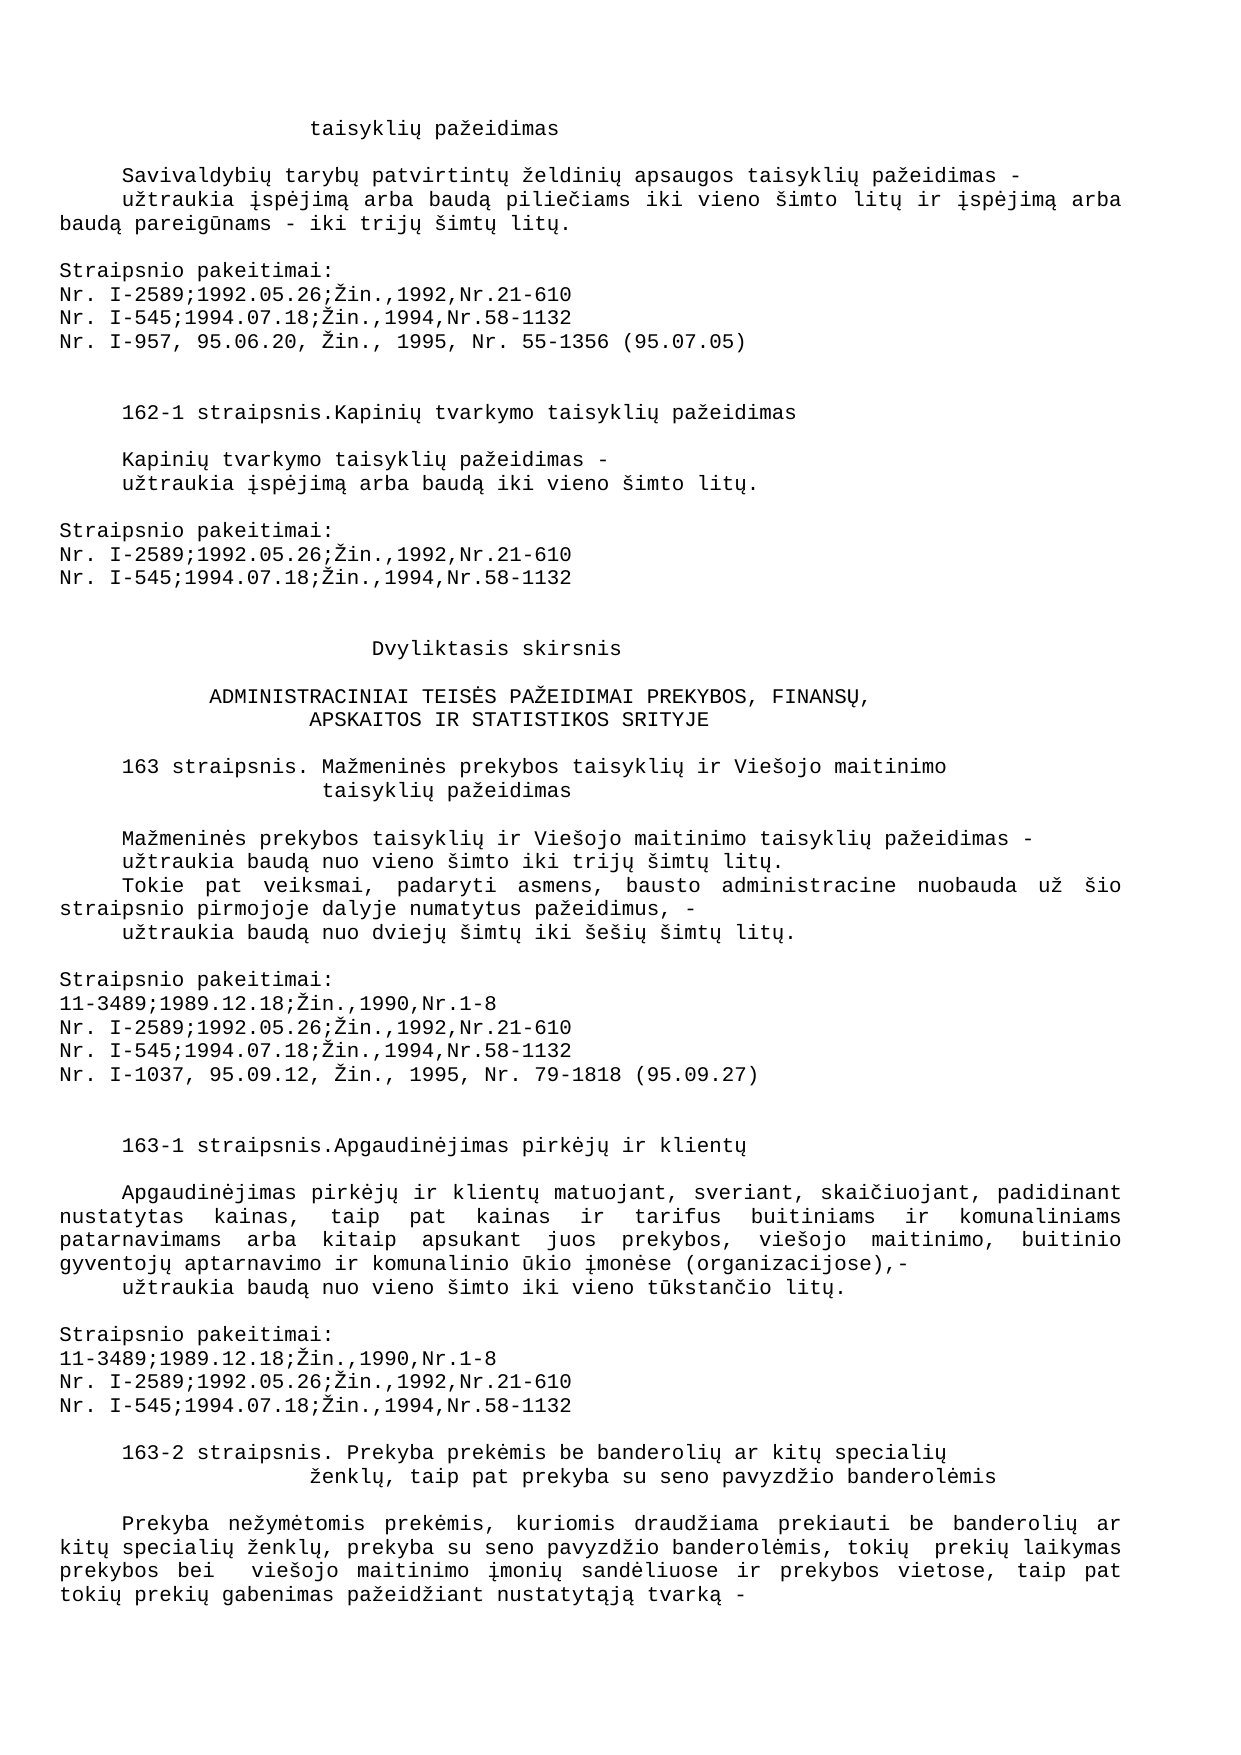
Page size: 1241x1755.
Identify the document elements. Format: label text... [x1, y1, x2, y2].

text 163-1 straipsnis.Apgaudinėjimas pirkėjų ir klientų [59, 1135, 1122, 1158]
text Nr. I-2589;1992.05.26;Žin.,1992,Nr.21-610 [59, 1371, 1122, 1395]
text Nr. I-2589;1992.05.26;Žin.,1992,Nr.21-610 [59, 284, 1122, 307]
text 163 straipsnis. Mažmeninės prekybos taisyklių ir Viešojo maitinimo [59, 757, 1122, 780]
text taisyklių pažeidimas [59, 118, 1122, 142]
text Savivaldybių tarybų patvirtintų želdinių apsaugos taisyklių pažeidimas - [59, 165, 1122, 189]
text Tokie pat veiksmai, padaryti asmens, bausto administracine nuobauda už šio straipsnio pirmojoje dalyje numatytus pažeidimus, - [59, 875, 1122, 922]
text užtraukia įspėjimą arba baudą piliečiams iki vieno šimto litų ir įspėjimą arba baudą pareigūnams - iki trijų šimtų litų. [59, 189, 1122, 236]
text Straipsnio pakeitimai: [59, 520, 1122, 544]
text Apgaudinėjimas pirkėjų ir klientų matuojant, sveriant, skaičiuojant, padidinant nustatytas kainas, taip pat kainas ir tarifus buitiniams ir komunaliniams patarnavimams arba kitaip apsukant juos prekybos, viešojo maitinimo, buitinio gyventojų aptarnavimo ir komunalinio ūkio įmonėse (organizacijose),- [59, 1182, 1122, 1277]
text Nr. I-545;1994.07.18;Žin.,1994,Nr.58-1132 [59, 1040, 1122, 1064]
text 163-2 straipsnis. Prekyba prekėmis be banderolių ar kitų specialių [59, 1442, 1122, 1466]
text Straipsnio pakeitimai: [59, 1324, 1122, 1348]
text Kapinių tvarkymo taisyklių pažeidimas - [59, 449, 1122, 473]
text Nr. I-957, 95.06.20, Žin., 1995, Nr. 55-1356 (95.07.05) [59, 331, 1122, 354]
text užtraukia įspėjimą arba baudą iki vieno šimto litų. [59, 473, 1122, 496]
text ADMINISTRACINIAI TEISĖS PAŽEIDIMAI PREKYBOS, FINANSŲ, [59, 686, 1122, 709]
text Nr. I-2589;1992.05.26;Žin.,1992,Nr.21-610 [59, 544, 1122, 567]
text Nr. I-545;1994.07.18;Žin.,1994,Nr.58-1132 [59, 307, 1122, 331]
text 11-3489;1989.12.18;Žin.,1990,Nr.1-8 [59, 1348, 1122, 1371]
text užtraukia baudą nuo dviejų šimtų iki šešių šimtų litų. [59, 922, 1122, 946]
text Dvyliktasis skirsnis [59, 638, 1122, 662]
text Straipsnio pakeitimai: [59, 260, 1122, 284]
text ženklų, taip pat prekyba su seno pavyzdžio banderolėmis [59, 1466, 1122, 1489]
text 11-3489;1989.12.18;Žin.,1990,Nr.1-8 [59, 993, 1122, 1017]
text taisyklių pažeidimas [59, 780, 1122, 804]
text 162-1 straipsnis.Kapinių tvarkymo taisyklių pažeidimas [59, 402, 1122, 426]
text užtraukia baudą nuo vieno šimto iki trijų šimtų litų. [59, 851, 1122, 875]
text Nr. I-545;1994.07.18;Žin.,1994,Nr.58-1132 [59, 567, 1122, 591]
text Straipsnio pakeitimai: [59, 969, 1122, 993]
text Nr. I-2589;1992.05.26;Žin.,1992,Nr.21-610 [59, 1017, 1122, 1040]
text užtraukia baudą nuo vieno šimto iki vieno tūkstančio litų. [59, 1277, 1122, 1300]
text APSKAITOS IR STATISTIKOS SRITYJE [59, 709, 1122, 733]
text Nr. I-1037, 95.09.12, Žin., 1995, Nr. 79-1818 (95.09.27) [59, 1064, 1122, 1088]
text Prekyba nežymėtomis prekėmis, kuriomis draudžiama prekiauti be banderolių ar kitų specialių ženklų, prekyba su seno pavyzdžio banderolėmis, tokių prekių laikymas prekybos bei viešojo maitinimo įmonių sandėliuose ir prekybos vietose, taip pat tokių prekių gabenimas pažeidžiant nustatytąją tvarką - [59, 1513, 1122, 1608]
text Nr. I-545;1994.07.18;Žin.,1994,Nr.58-1132 [59, 1395, 1122, 1419]
text Mažmeninės prekybos taisyklių ir Viešojo maitinimo taisyklių pažeidimas - [59, 827, 1122, 851]
